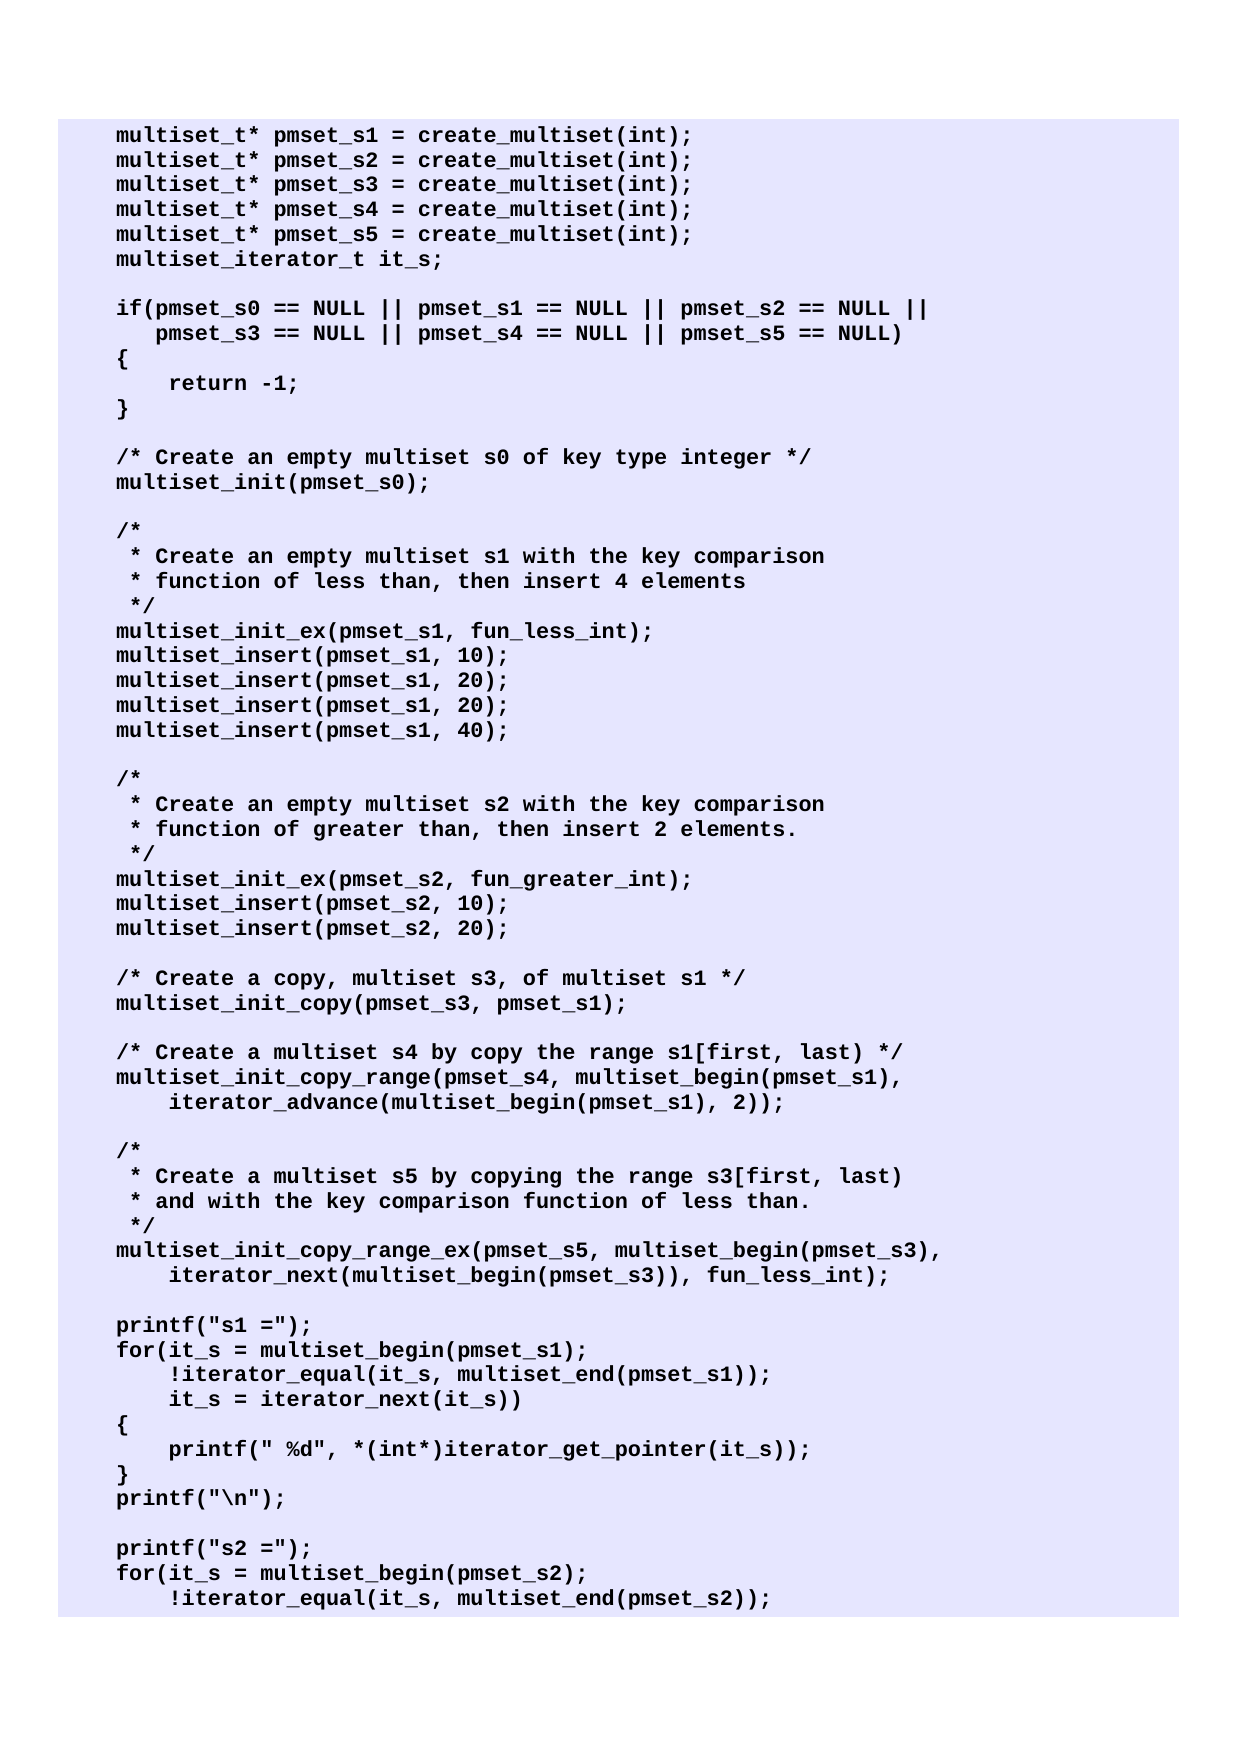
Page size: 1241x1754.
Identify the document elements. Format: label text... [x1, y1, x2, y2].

table_header multiset_t* pmset_s1 = create_multiset(int); multiset_t* pmset_s2 = create_multiset(int); multiset_t* pmset_s3 = create_multiset(int); multiset_t* pmset_s4 = create_multiset(int); multiset_t* pmset_s5 = create_multiset(int); multiset_iterator_t it_s; if(pmset_s0 == NULL || pmset_s1 == NULL || pmset_s2 == NULL || pmset_s3 == NULL || pmset_s4 == NULL || pmset_s5 == NULL) { return -1; } /* Create an empty multiset s0 of key type integer */ multiset_init(pmset_s0); /* * Create an empty multiset s1 with the key comparison * function of less than, then insert 4 elements */ multiset_init_ex(pmset_s1, fun_less_int); multiset_insert(pmset_s1, 10); multiset_insert(pmset_s1, 20); multiset_insert(pmset_s1, 20); multiset_insert(pmset_s1, 40); /* * Create an empty multiset s2 with the key comparison * function of greater than, then insert 2 elements. */ multiset_init_ex(pmset_s2, fun_greater_int); multiset_insert(pmset_s2, 10); multiset_insert(pmset_s2, 20); /* Create a copy, multiset s3, of multiset s1 */ multiset_init_copy(pmset_s3, pmset_s1); /* Create a multiset s4 by copy the range s1[first, last) */ multiset_init_copy_range(pmset_s4, multiset_begin(pmset_s1), iterator_advance(multiset_begin(pmset_s1), 2)); /* * Create a multiset s5 by copying the range s3[first, last) * and with the key comparison function of less than. */ multiset_init_copy_range_ex(pmset_s5, multiset_begin(pmset_s3), iterator_next(multiset_begin(pmset_s3)), fun_less_int); printf("s1 ="); for(it_s = multiset_begin(pmset_s1); !iterator_equal(it_s, multiset_end(pmset_s1)); it_s = iterator_next(it_s)) { printf(" %d", *(int*)iterator_get_pointer(it_s)); } printf("\n"); printf("s2 ="); for(it_s = multiset_begin(pmset_s2); !iterator_equal(it_s, multiset_end(pmset_s2)); [58, 119, 1179, 1617]
